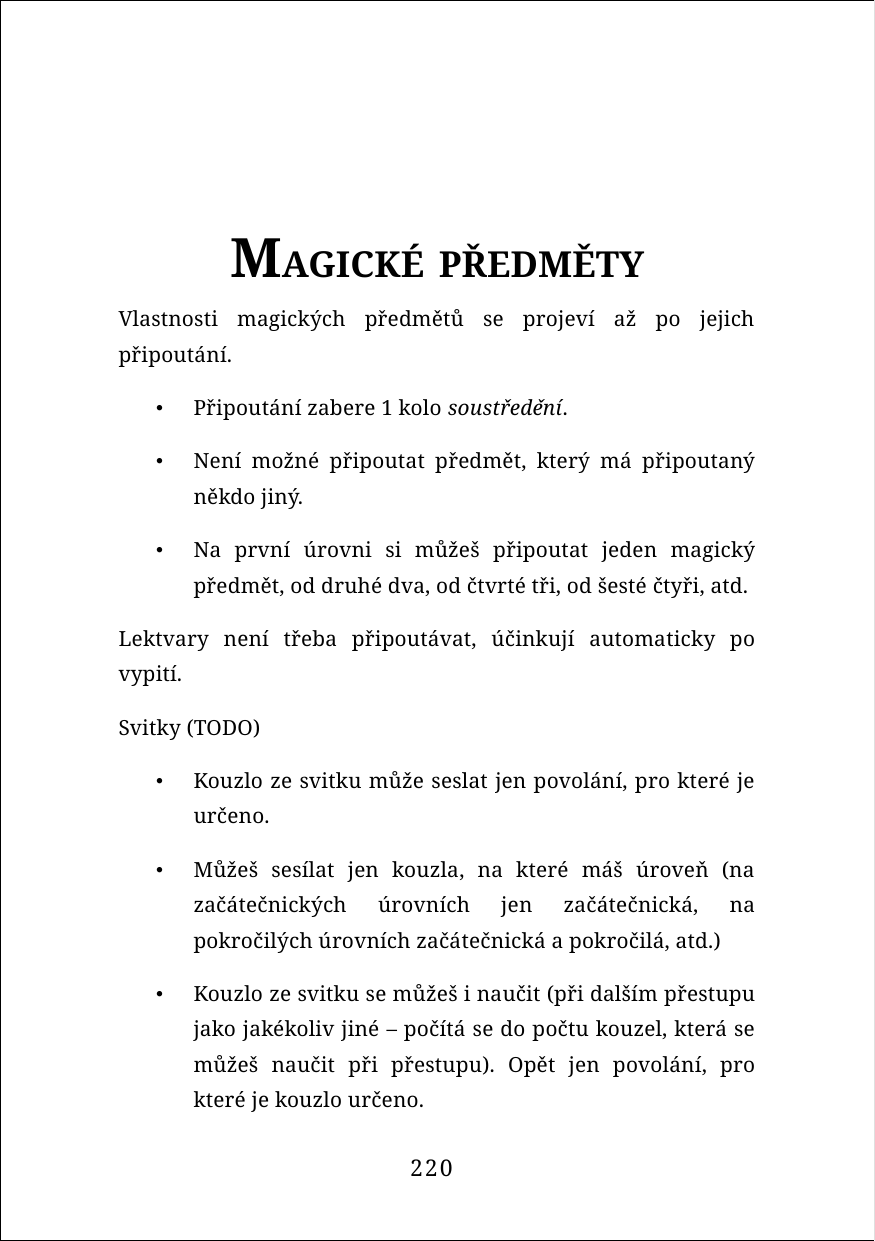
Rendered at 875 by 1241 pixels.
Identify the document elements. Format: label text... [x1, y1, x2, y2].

list Kouzlo ze svitku se můžeš i naučit (při dalším přestupu jako jakékoliv jiné – počítá se do počtu kouzel, která se můžeš naučit při přestupu). Opět jen povolání, pro které je kouzlo určeno. [156, 979, 756, 1114]
text Vlastnosti magických předmětů se projeví až po jejich připoutání. [118, 304, 756, 368]
list Připoutání zabere 1 kolo soustředění. [156, 393, 756, 422]
text Lektvary není třeba připoutávat, účinkují automaticky po vypití. [118, 624, 756, 688]
list Můžeš sesílat jen kouzla, na které máš úroveň (na začátečnických úrovních jen začátečnická, na pokročilých úrovních začátečnická a pokročilá, atd.) [156, 855, 756, 954]
list Na první úrovni si můžeš připoutat jeden magický předmět, od druhé dva, od čtvrté tři, od šesté čtyři, atd. [156, 535, 756, 599]
subtitle Magické předměty [118, 219, 756, 293]
text Svitky (TODO) [118, 713, 756, 741]
list Není možné připoutat předmět, který má připoutaný někdo jiný. [156, 447, 756, 511]
list Kouzlo ze svitku může seslat jen povolání, pro které je určeno. [156, 766, 756, 830]
